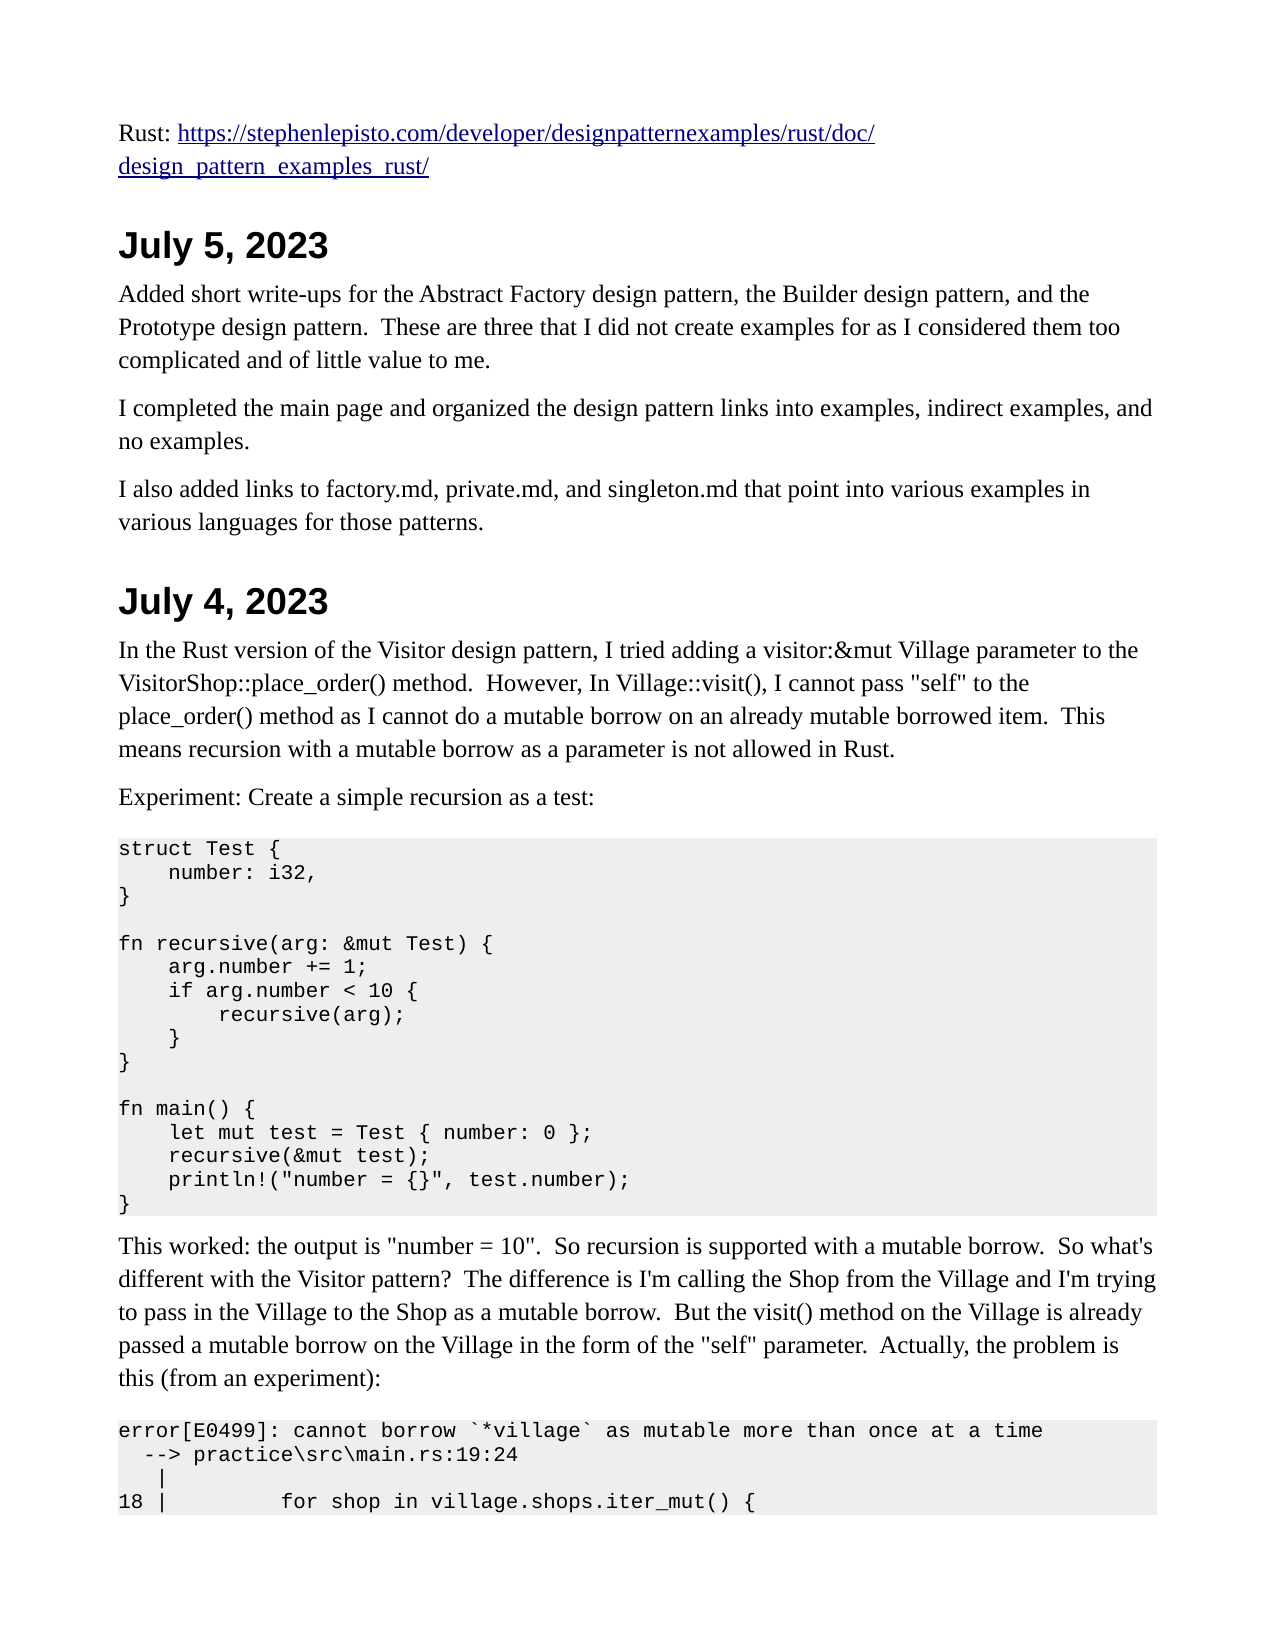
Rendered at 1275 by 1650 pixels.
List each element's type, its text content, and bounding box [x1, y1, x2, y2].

text if arg.number < 10 { [118, 980, 1157, 1004]
text } [118, 1051, 1157, 1074]
text Experiment: Create a simple recursion as a test: [118, 782, 1157, 810]
subtitle July 4, 2023 [118, 579, 1157, 622]
text } [118, 1193, 1157, 1216]
text println!("number = {}", test.number); [118, 1169, 1157, 1193]
text In the Rust version of the Visitor design pattern, I tried adding a visitor:&mut Village parameter to the VisitorShop::place_order() method. However, In Village::visit(), I cannot pass "self" to the place_order() method as I cannot do a mutable borrow on an already mutable borrowed item. This means recursion with a mutable borrow as a parameter is not allowed in Rust. [118, 635, 1157, 763]
text I completed the main page and organized the design pattern links into examples, indirect examples, and no examples. [118, 393, 1157, 455]
text fn main() { [118, 1098, 1157, 1122]
text } [118, 885, 1157, 909]
text --> practice\src\main.rs:19:24 [118, 1444, 1157, 1467]
text Added short write-ups for the Abstract Factory design pattern, the Builder design pattern, and the Prototype design pattern. These are three that I did not create examples for as I considered them too complicated and of little value to me. [118, 279, 1157, 374]
text This worked: the output is "number = 10". So recursion is supported with a mutable borrow. So what's different with the Visitor pattern? The difference is I'm calling the Shop from the Village and I'm trying to pass in the Village to the Shop as a mutable borrow. But the visit() method on the Village is already passed a mutable borrow on the Village in the form of the "self" parameter. Actually, the problem is this (from an experiment): [118, 1231, 1157, 1392]
text recursive(&mut test); [118, 1146, 1157, 1169]
text Rust: https://stephenlepisto.com/developer/designpatternexamples/rust/doc/design_pattern_examples_rust/ [118, 118, 1157, 180]
text 18 | for shop in village.shops.iter_mut() { [118, 1491, 1157, 1515]
text } [118, 1027, 1157, 1051]
text arg.number += 1; [118, 956, 1157, 980]
text let mut test = Test { number: 0 }; [118, 1122, 1157, 1146]
subtitle July 5, 2023 [118, 224, 1157, 267]
text recursive(arg); [118, 1004, 1157, 1027]
text I also added links to factory.md, private.md, and singleton.md that point into various examples in various languages for those patterns. [118, 474, 1157, 535]
text | [118, 1467, 1157, 1491]
text number: i32, [118, 862, 1157, 885]
text error[E0499]: cannot borrow `*village` as mutable more than once at a time [118, 1420, 1157, 1444]
text fn recursive(arg: &mut Test) { [118, 933, 1157, 956]
text struct Test { [118, 838, 1157, 862]
